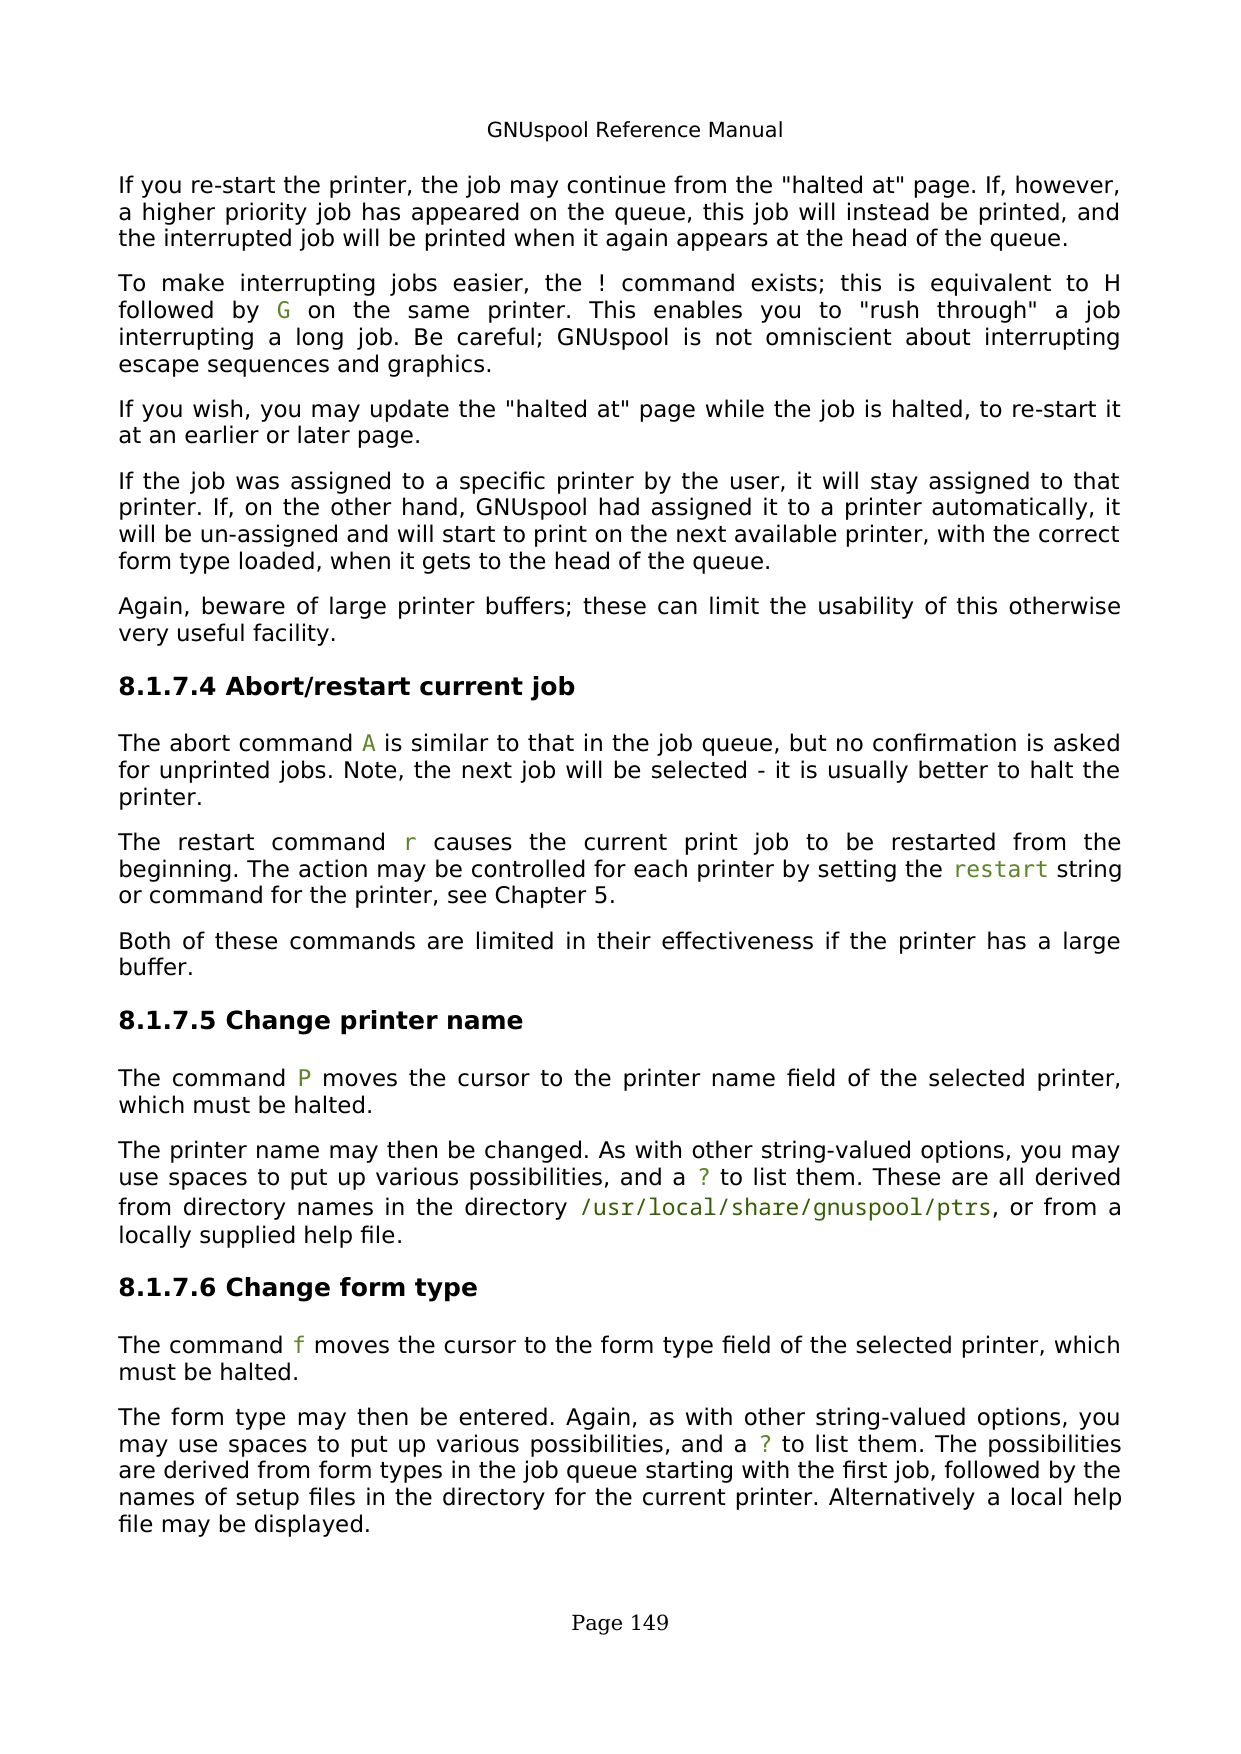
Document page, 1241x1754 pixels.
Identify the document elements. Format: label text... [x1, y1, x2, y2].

text The form type may then be entered. Again, as with other string-valued options, you may use spaces to put up various possibilities, and a ? to list them. The possibilities are derived from form types in the job queue starting with the first job, followed by the names of setup files in the directory for the current printer. Alternatively a local help file may be displayed. [118, 1404, 1122, 1538]
text The printer name may then be changed. As with other string-valued options, you may use spaces to put up various possibilities, and a ? to list them. These are all derived from directory names in the directory /usr/local/share/gnuspool/ptrs, or from a locally supplied help file. [118, 1137, 1122, 1248]
text If you wish, you may update the "halted at" page while the job is halted, to re-start it at an earlier or later page. [118, 396, 1122, 449]
text The abort command A is similar to that in the job queue, but no confirmation is asked for unprinted jobs. Note, the next job will be selected - it is usually better to halt the printer. [118, 731, 1122, 811]
text If the job was assigned to a specific printer by the user, it will stay assigned to that printer. If, on the other hand, GNUspool had assigned it to a printer automatically, it will be un-assigned and will start to print on the next available printer, with the correct form type loaded, when it gets to the head of the queue. [118, 468, 1122, 575]
text To make interrupting jobs easier, the ! command exists; this is equivalent to H followed by G on the same printer. This enables you to "rush through" a job interrupting a long job. Be careful; GNUspool is not omniscient about interrupting escape sequences and graphics. [118, 271, 1122, 378]
text The command f moves the cursor to the form type field of the selected printer, which must be halted. [118, 1332, 1122, 1386]
text The restart command r causes the current print job to be restarted from the beginning. The action may be controlled for each printer by setting the restart string or command for the printer, see Chapter 5. [118, 829, 1122, 909]
text If you re-start the printer, the job may continue from the "halted at" page. If, however, a higher priority job has appeared on the queue, this job will instead be printed, and the interrupted job will be printed when it again appears at the head of the queue. [118, 172, 1122, 252]
subtitle Abort/restart current job [118, 672, 1122, 701]
subtitle Change printer name [118, 1006, 1122, 1036]
subtitle Change form type [118, 1273, 1122, 1303]
text The command P moves the cursor to the printer name field of the selected printer, which must be halted. [118, 1065, 1122, 1119]
text Both of these commands are limited in their effectiveness if the printer has a large buffer. [118, 928, 1122, 981]
text Again, beware of large printer buffers; these can limit the usability of this otherwise very useful facility. [118, 593, 1122, 647]
